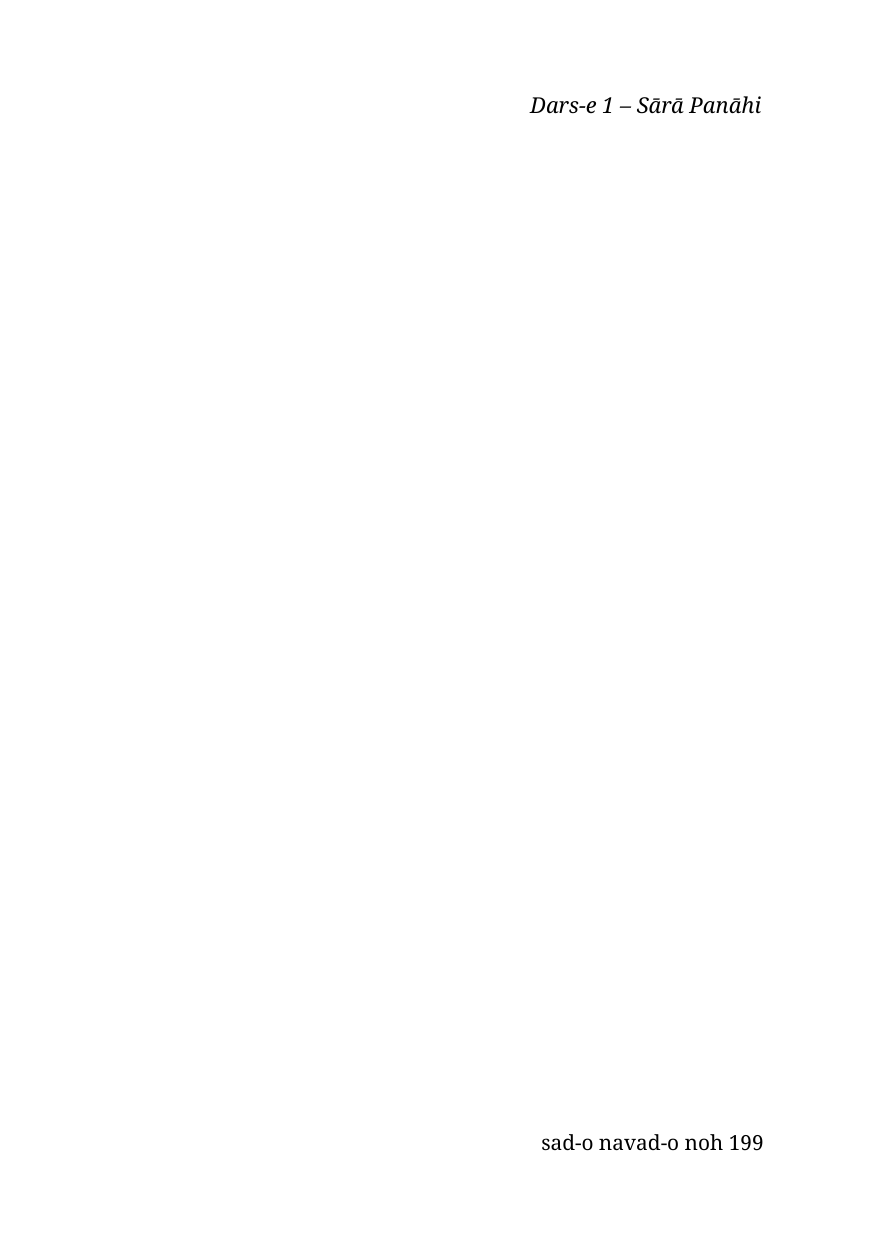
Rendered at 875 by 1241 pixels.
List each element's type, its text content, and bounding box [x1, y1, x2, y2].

text sad-o navad-o noh 199 [111, 1128, 763, 1157]
